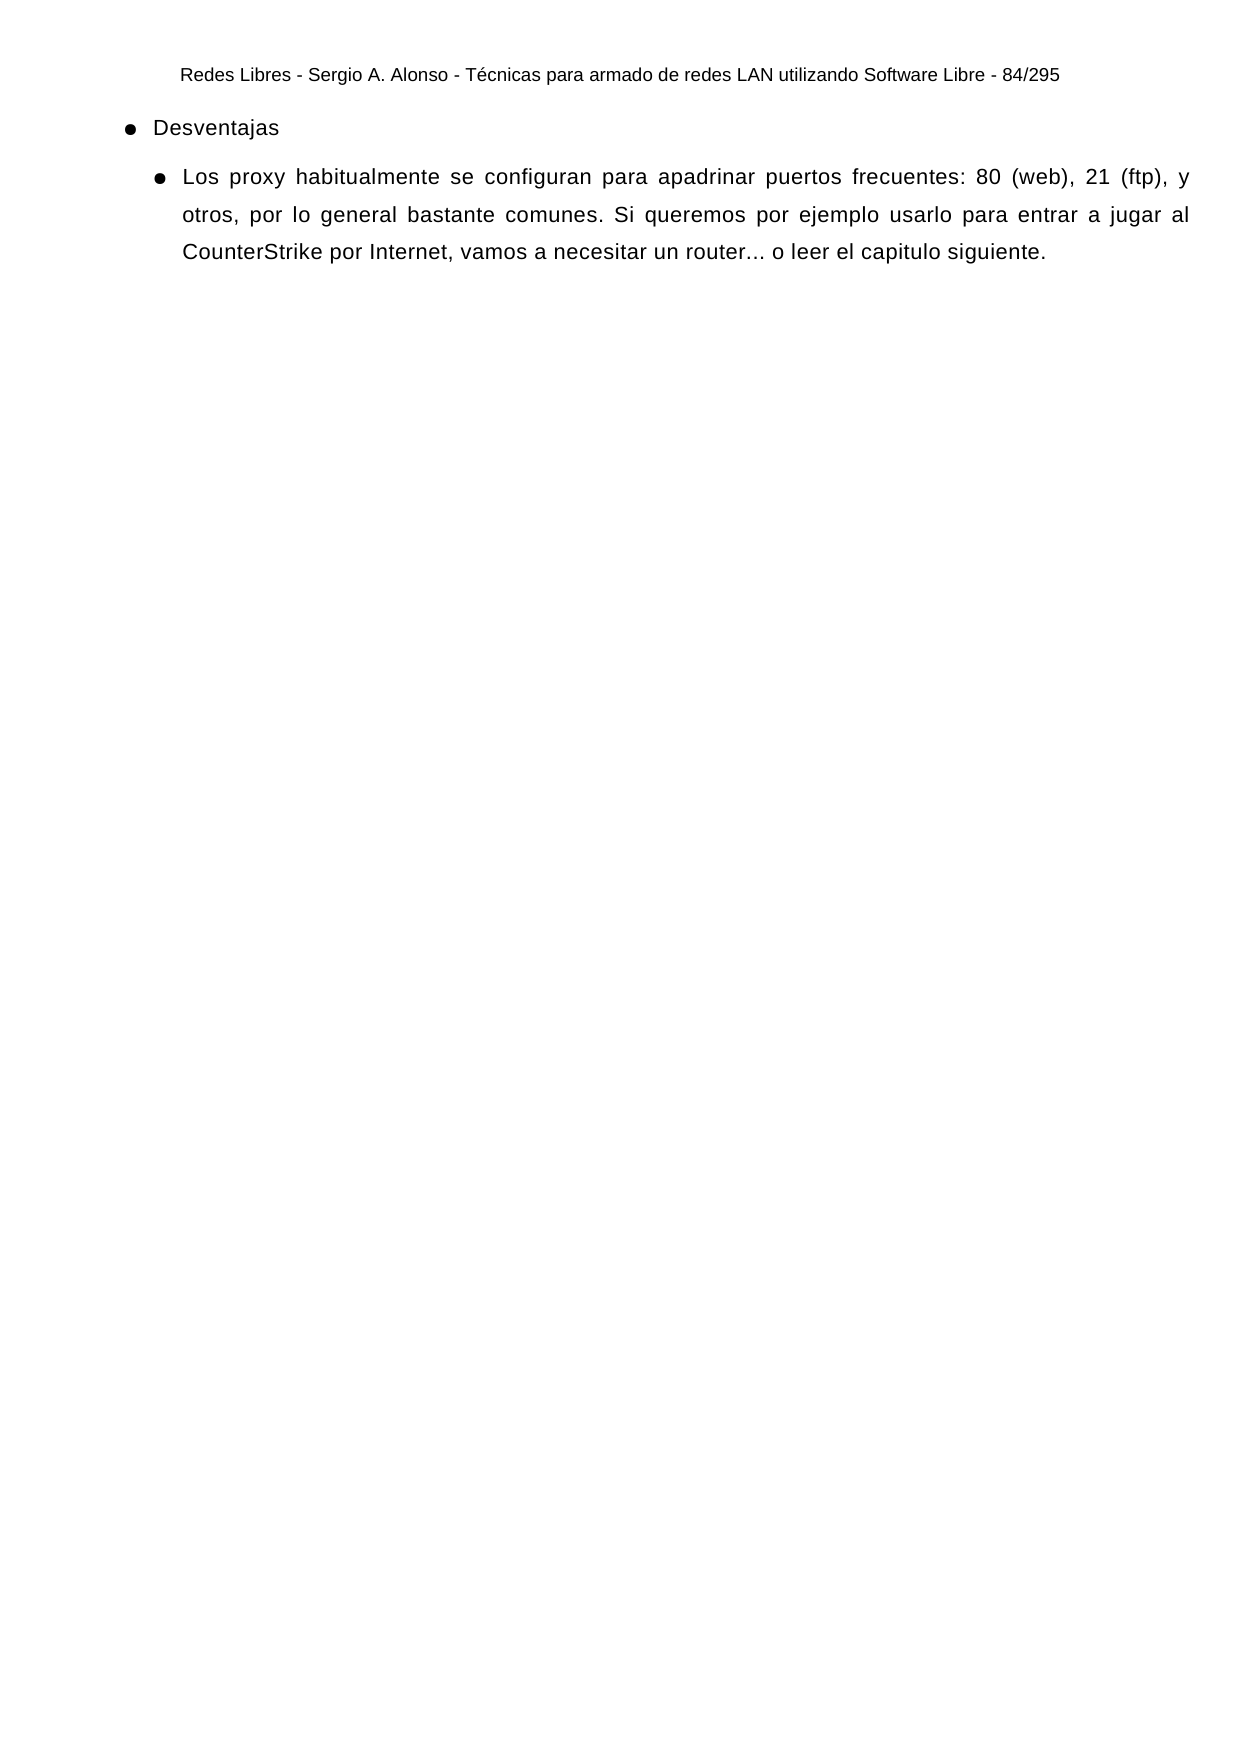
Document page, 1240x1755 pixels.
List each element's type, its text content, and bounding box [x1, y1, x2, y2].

list Los proxy habitualmente se configuran para apadrinar puertos frecuentes: 80 (web), 21 (ftp), y otros, por lo general bastante comunes. Si queremos por ejemplo usarlo para entrar a jugar al CounterStrike por Internet, vamos a necesitar un router... o leer el capitulo siguiente. [152, 165, 1192, 264]
list Desventajas [123, 115, 1192, 140]
